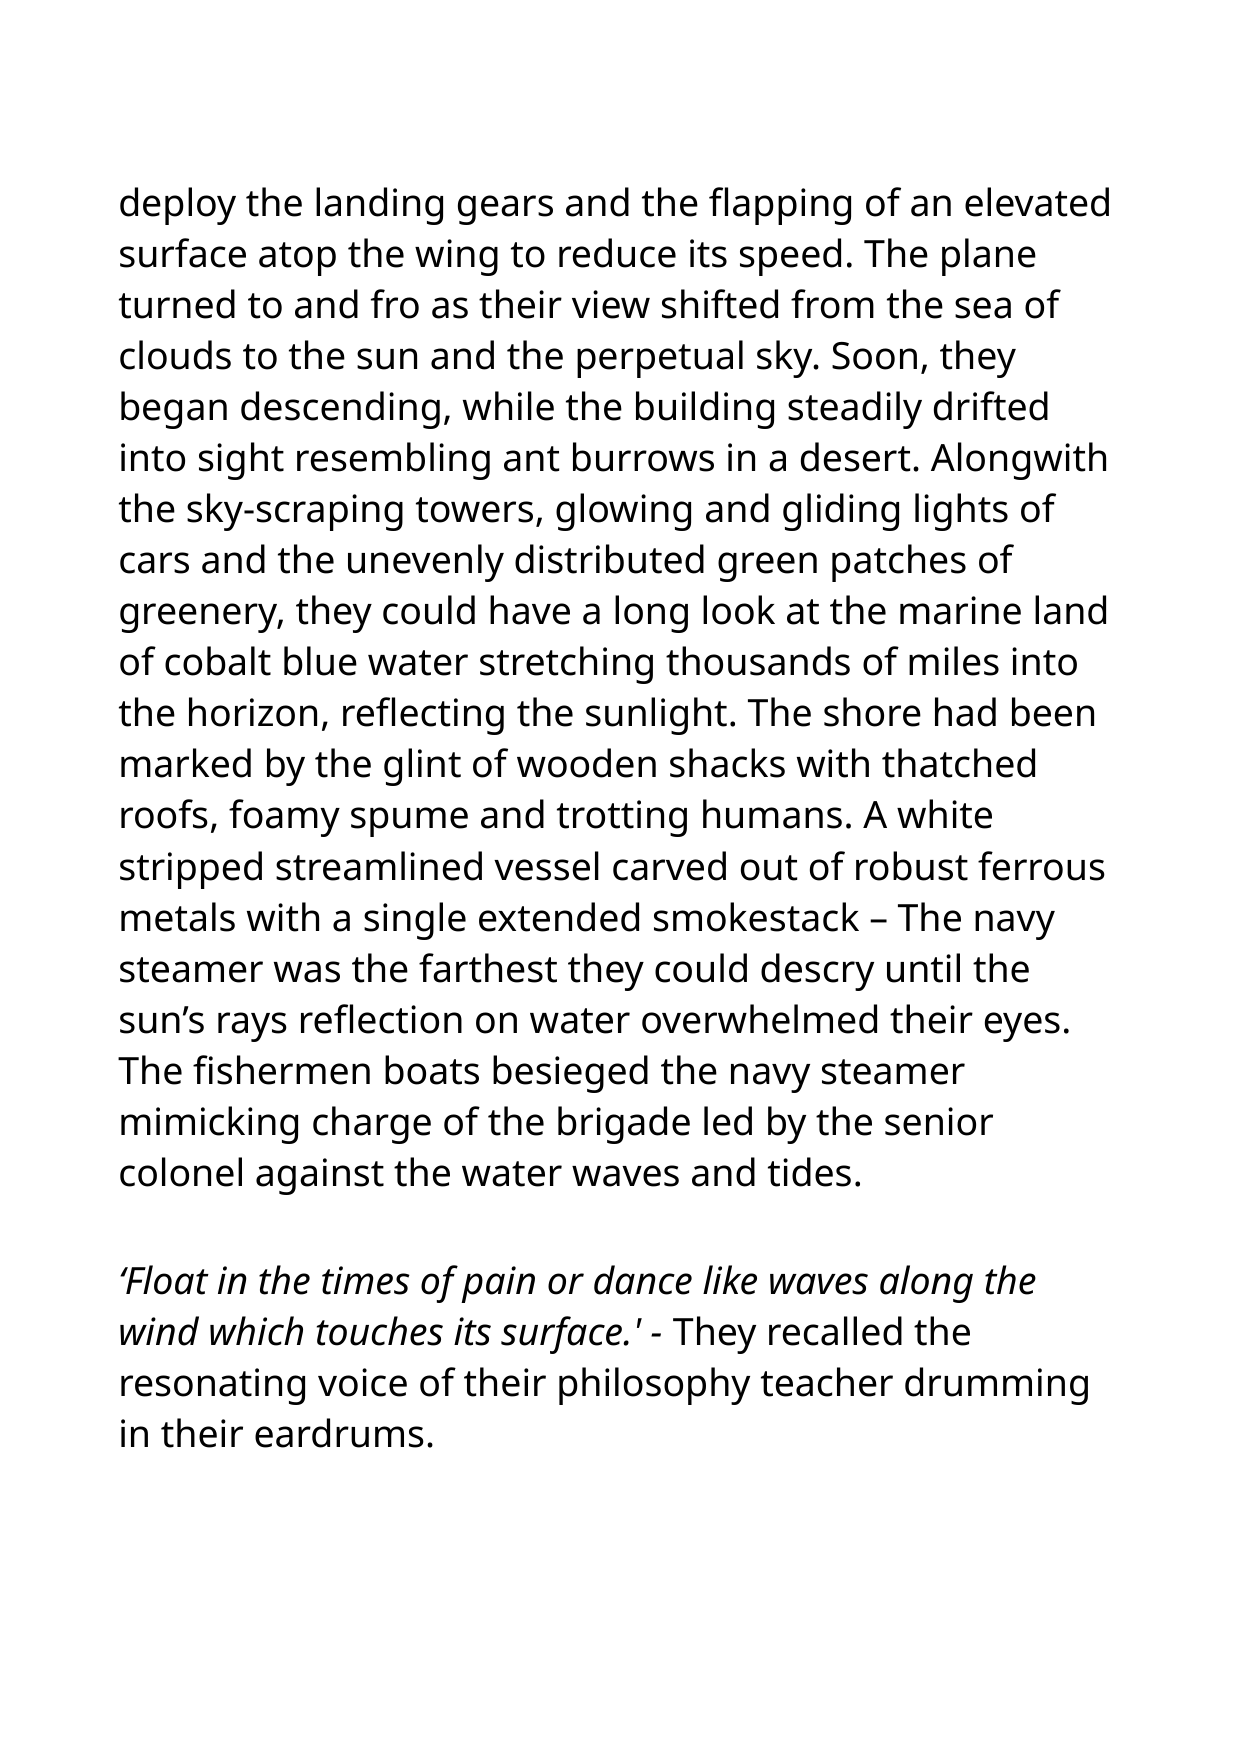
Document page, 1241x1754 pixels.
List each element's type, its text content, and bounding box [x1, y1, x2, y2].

text ‘Float in the times of pain or dance like waves along the wind which touches its surface.' - They recalled the resonating voice of their philosophy teacher drumming in their eardrums. [118, 1255, 1122, 1459]
text deploy the landing gears and the flapping of an elevated surface atop the wing to reduce its speed. The plane turned to and fro as their view shifted from the sea of clouds to the sun and the perpetual sky. Soon, they began descending, while the building steadily drifted into sight resembling ant burrows in a desert. Alongwith the sky-scraping towers, glowing and gliding lights of cars and the unevenly distributed green patches of greenery, they could have a long look at the marine land of cobalt blue water stretching thousands of miles into the horizon, reflecting the sunlight. The shore had been marked by the glint of wooden shacks with thatched roofs, foamy spume and trotting humans. A white stripped streamlined vessel carved out of robust ferrous metals with a single extended smokestack – The navy steamer was the farthest they could descry until the sun’s rays reflection on water overwhelmed their eyes. The fishermen boats besieged the navy steamer mimicking charge of the brigade led by the senior colonel against the water waves and tides. [118, 176, 1122, 1197]
